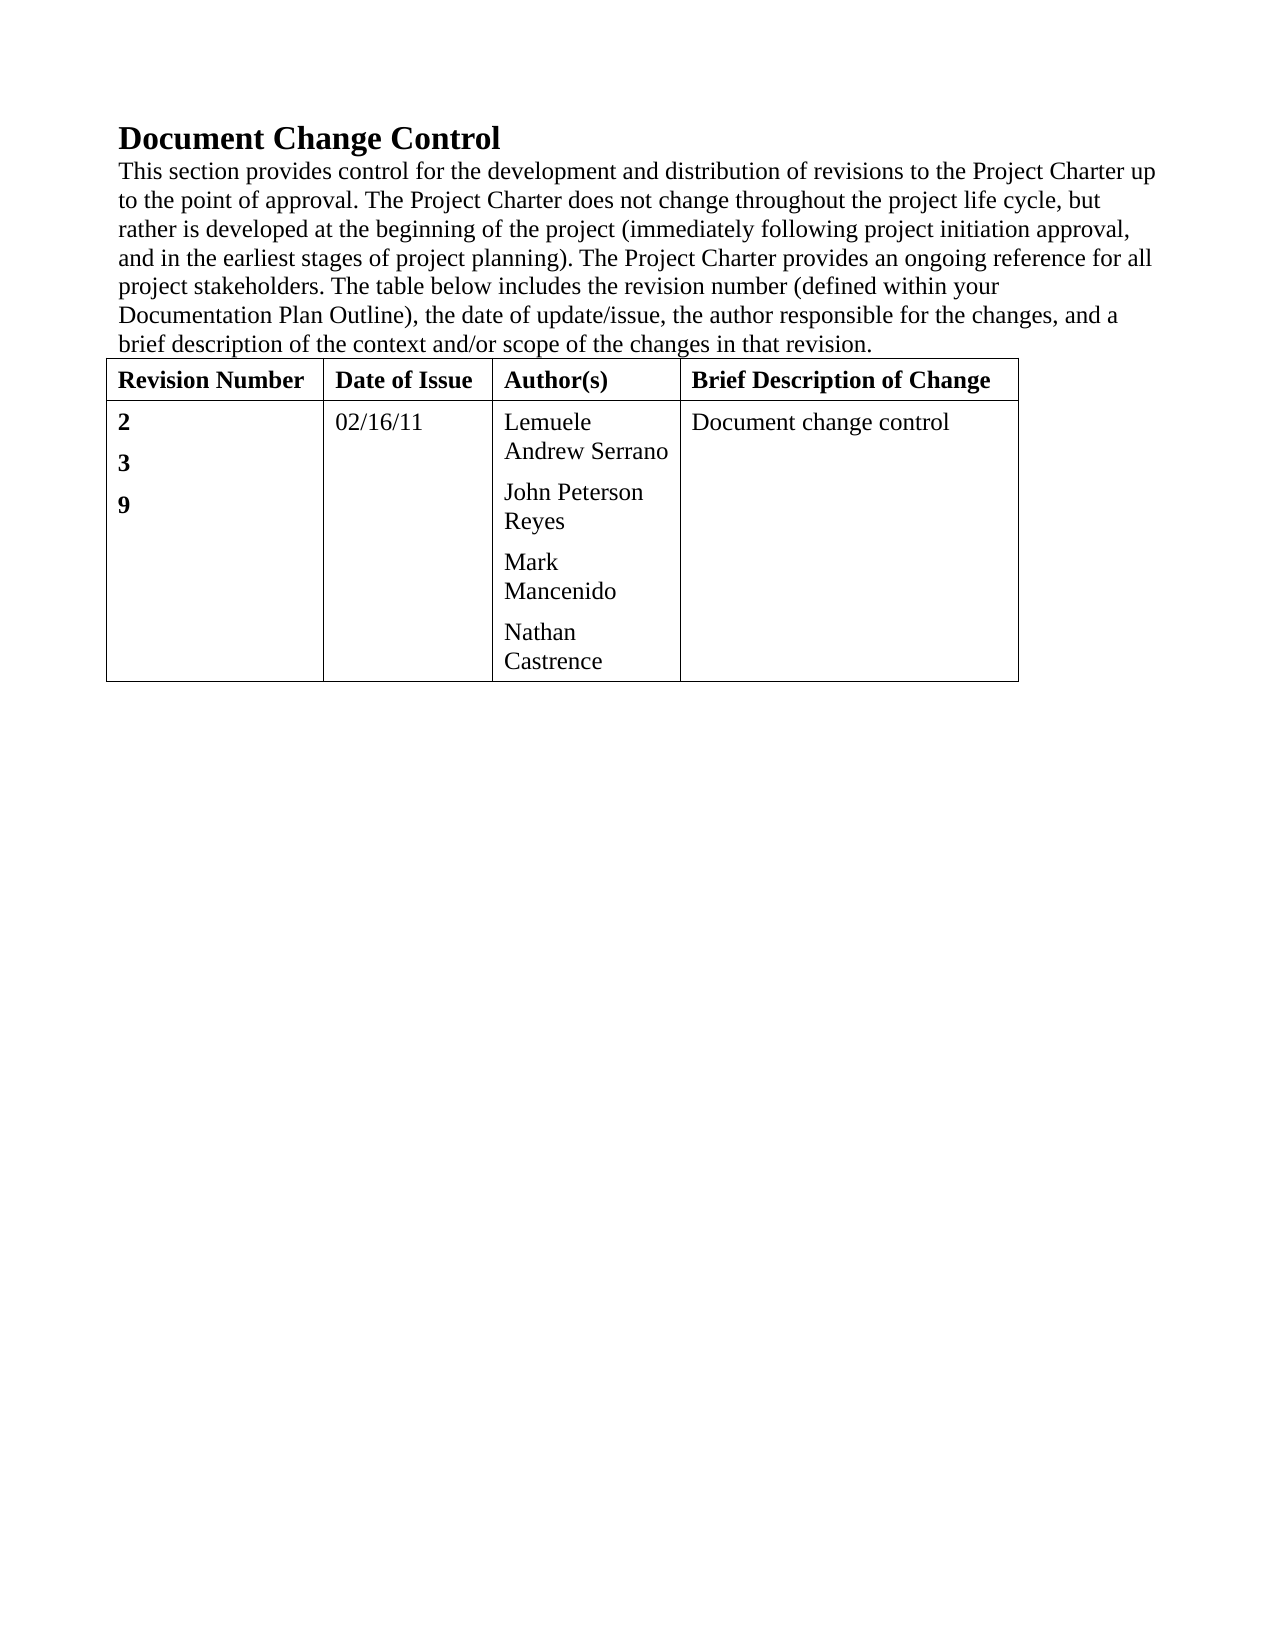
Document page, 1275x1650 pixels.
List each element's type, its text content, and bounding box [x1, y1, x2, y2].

table_header Revision Number [107, 359, 323, 400]
text This section provides control for the development and distribution of revisions to the Project Charter up to the point of approval. The Project Charter does not change throughout the project life cycle, but rather is developed at the beginning of the project (immediately following project initiation approval, and in the earliest stages of project planning). The Project Charter provides an ongoing reference for all project stakeholders. The table below includes the revision number (defined within your Documentation Plan Outline), the date of update/issue, the author responsible for the changes, and a brief description of the context and/or scope of the changes in that revision. [118, 156, 1157, 358]
table_cell Document change control [681, 401, 1018, 681]
table_header Author(s) [493, 359, 680, 400]
table_cell 2 3 9 [107, 401, 323, 681]
table_header Brief Description of Change [681, 359, 1018, 400]
table_header Date of Issue [324, 359, 492, 400]
subtitle Document Change Control [118, 118, 1157, 156]
table_cell 02/16/11 [324, 401, 492, 681]
table_cell Lemuele Andrew Serrano John Peterson Reyes Mark Mancenido Nathan Castrence [493, 401, 680, 681]
